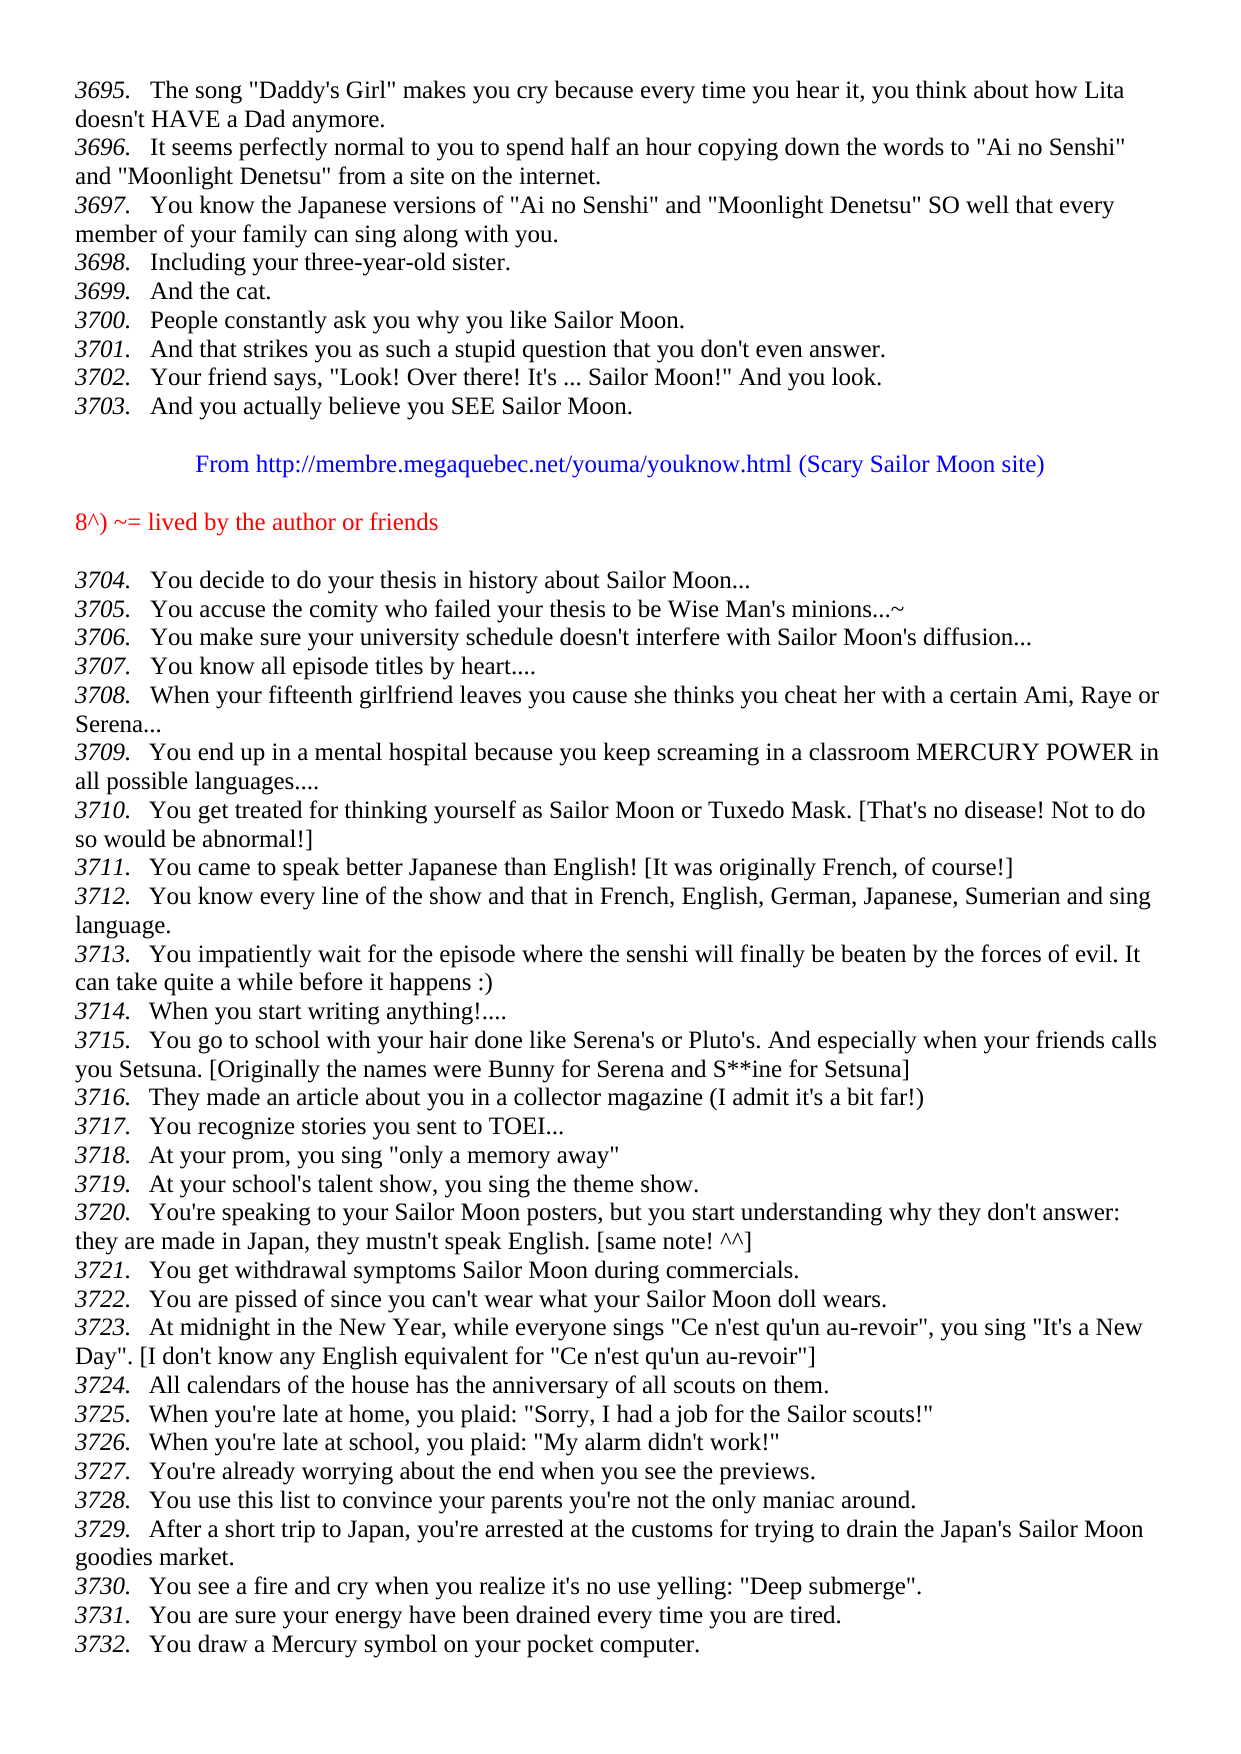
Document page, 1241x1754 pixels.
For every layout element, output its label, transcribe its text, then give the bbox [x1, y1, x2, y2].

list Your friend says, "Look! Over there! It's ... Sailor Moon!" And you look. [75, 362, 1165, 391]
list You are sure your energy have been drained every time you are tired. [75, 1600, 1165, 1629]
list You know all episode titles by heart.... [75, 651, 1165, 680]
list When your fifteenth girlfriend leaves you cause she thinks you cheat her with a certain Ami, Raye or Serena... [75, 680, 1165, 737]
list You accuse the comity who failed your thesis to be Wise Man's minions...~ [75, 594, 1165, 622]
list When you start writing anything!.... [75, 996, 1165, 1025]
list You get treated for thinking yourself as Sailor Moon or Tuxedo Mask. [That's no disease! Not to do so would be abnormal!] [75, 795, 1165, 852]
list People constantly ask you why you like Sailor Moon. [75, 305, 1165, 334]
text From http://membre.megaquebec.net/youma/youknow.html (Scary Sailor Moon site) [75, 449, 1165, 478]
list You know every line of the show and that in French, English, German, Japanese, Sumerian and sing language. [75, 881, 1165, 939]
list You came to speak better Japanese than English! [It was originally French, of course!] [75, 852, 1165, 881]
list The song "Daddy's Girl" makes you cry because every time you hear it, you think about how Lita doesn't HAVE a Dad anymore. [75, 75, 1165, 132]
list You are pissed of since you can't wear what your Sailor Moon doll wears. [75, 1284, 1165, 1312]
list You impatiently wait for the episode where the senshi will finally be beaten by the forces of evil. It can take quite a while before it happens :) [75, 939, 1165, 996]
list And you actually believe you SEE Sailor Moon. [75, 391, 1165, 420]
list When you're late at school, you plaid: "My alarm didn't work!" [75, 1427, 1165, 1456]
list You get withdrawal symptoms Sailor Moon during commercials. [75, 1255, 1165, 1284]
list You use this list to convince your parents you're not the only maniac around. [75, 1485, 1165, 1514]
list You recognize stories you sent to TOEI... [75, 1111, 1165, 1140]
list You end up in a mental hospital because you keep screaming in a classroom MERCURY POWER in all possible languages.... [75, 737, 1165, 795]
list It seems perfectly normal to you to spend half an hour copying down the words to "Ai no Senshi" and "Moonlight Denetsu" from a site on the internet. [75, 132, 1165, 190]
list You decide to do your thesis in history about Sailor Moon... [75, 565, 1165, 594]
list You make sure your university schedule doesn't interfere with Sailor Moon's diffusion... [75, 622, 1165, 651]
list You're speaking to your Sailor Moon posters, but you start understanding why they don't answer: they are made in Japan, they mustn't speak English. [same note! ^^] [75, 1197, 1165, 1255]
list When you're late at home, you plaid: "Sorry, I had a job for the Sailor scouts!" [75, 1399, 1165, 1427]
list And that strikes you as such a stupid question that you don't even answer. [75, 334, 1165, 362]
list At your school's talent show, you sing the theme show. [75, 1169, 1165, 1197]
list At midnight in the New Year, while everyone sings "Ce n'est qu'un au-revoir", you sing "It's a New Day". [I don't know any English equivalent for "Ce n'est qu'un au-revoir"] [75, 1312, 1165, 1370]
text 8^) ~= lived by the author or friends [75, 507, 1165, 536]
list Including your three-year-old sister. [75, 247, 1165, 276]
list They made an article about you in a collector magazine (I admit it's a bit far!) [75, 1082, 1165, 1111]
list You see a fire and cry when you realize it's no use yelling: "Deep submerge". [75, 1571, 1165, 1600]
list You know the Japanese versions of "Ai no Senshi" and "Moonlight Denetsu" SO well that every member of your family can sing along with you. [75, 190, 1165, 247]
list You go to school with your hair done like Serena's or Pluto's. And especially when your friends calls you Setsuna. [Originally the names were Bunny for Serena and S**ine for Setsuna] [75, 1025, 1165, 1082]
list And the cat. [75, 276, 1165, 305]
list At your prom, you sing "only a memory away" [75, 1140, 1165, 1169]
list You're already worrying about the end when you see the previews. [75, 1456, 1165, 1485]
list All calendars of the house has the anniversary of all scouts on them. [75, 1370, 1165, 1399]
list You draw a Mercury symbol on your pocket computer. [75, 1629, 1165, 1657]
list After a short trip to Japan, you're arrested at the customs for trying to drain the Japan's Sailor Moon goodies market. [75, 1514, 1165, 1571]
